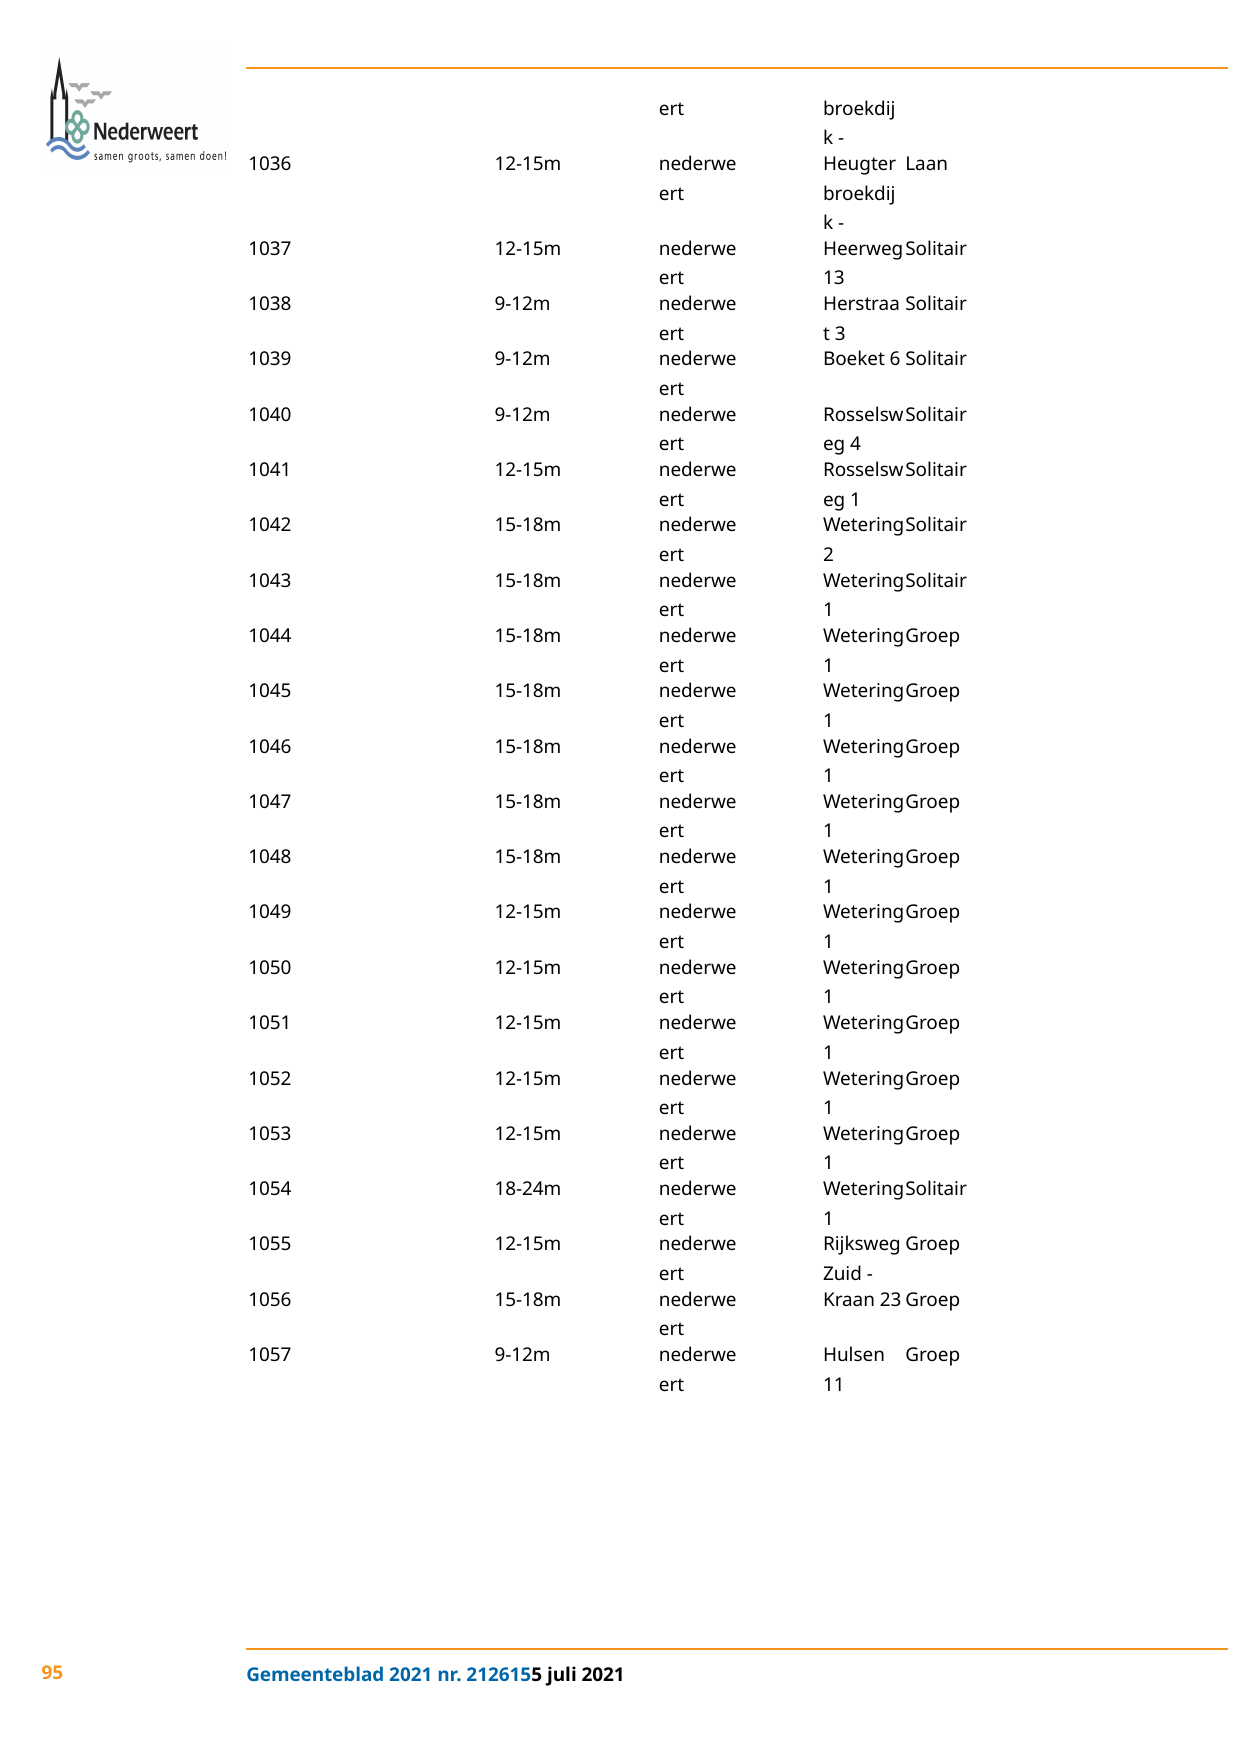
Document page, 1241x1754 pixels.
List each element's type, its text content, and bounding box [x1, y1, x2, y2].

table_cell [577, 1175, 659, 1231]
table_cell [987, 1175, 1069, 1231]
table_cell [741, 1120, 823, 1175]
table_cell [741, 1009, 823, 1065]
table_cell [987, 456, 1069, 512]
table_cell 1041 [248, 456, 330, 512]
table_cell 12-15m [494, 1065, 577, 1120]
table_cell Groep [905, 899, 987, 954]
table_cell [330, 1065, 412, 1120]
table_cell Solitair [905, 567, 987, 622]
table_cell [987, 150, 1069, 235]
table_cell nederweert [659, 346, 741, 401]
table_cell [412, 1120, 494, 1175]
table_cell [1069, 1009, 1152, 1065]
table_cell [987, 346, 1069, 401]
table_cell [330, 456, 412, 512]
table_cell 1036 [248, 150, 330, 235]
table_cell Solitair [905, 290, 987, 346]
table_cell [1069, 1231, 1152, 1286]
table_cell [1069, 844, 1152, 899]
table_cell [741, 1341, 823, 1397]
table_cell nederweert [659, 788, 741, 843]
table_cell Groep [905, 1065, 987, 1120]
table_cell [741, 512, 823, 567]
table_cell [577, 733, 659, 788]
table_cell [1069, 622, 1152, 677]
table_cell [1069, 150, 1152, 235]
table_cell [412, 1065, 494, 1120]
table_cell [577, 512, 659, 567]
table_cell [330, 788, 412, 843]
table_cell nederweert [659, 235, 741, 290]
table_cell Groep [905, 1120, 987, 1175]
table_cell Wetering 1 [823, 1175, 905, 1231]
table_cell [412, 150, 494, 235]
table_cell [412, 954, 494, 1009]
table_cell [1069, 788, 1152, 843]
table_cell [412, 788, 494, 843]
table_cell ert [659, 95, 741, 150]
table_cell Wetering 1 [823, 733, 905, 788]
table_cell [741, 346, 823, 401]
table_cell [741, 1175, 823, 1231]
table_cell nederweert [659, 1231, 741, 1286]
table_cell [1069, 346, 1152, 401]
table_cell 1053 [248, 1120, 330, 1175]
table_cell [987, 954, 1069, 1009]
table_cell Groep [905, 1286, 987, 1341]
table_cell [987, 733, 1069, 788]
table_cell Solitair [905, 1175, 987, 1231]
table_cell 1050 [248, 954, 330, 1009]
table_cell [987, 512, 1069, 567]
table_cell [741, 1065, 823, 1120]
table_cell Heugterbroekdijk - [823, 150, 905, 235]
table_cell [577, 346, 659, 401]
table_cell Solitair [905, 235, 987, 290]
table_cell 12-15m [494, 1120, 577, 1175]
table_cell [741, 844, 823, 899]
table_cell Kraan 23 [823, 1286, 905, 1341]
table_cell [577, 622, 659, 677]
table_cell 1051 [248, 1009, 330, 1065]
table_cell nederweert [659, 1120, 741, 1175]
table_cell Groep [905, 788, 987, 843]
table_cell Groep [905, 954, 987, 1009]
table_cell [412, 1175, 494, 1231]
table_cell [1069, 1120, 1152, 1175]
table_cell nederweert [659, 1286, 741, 1341]
table_cell [330, 290, 412, 346]
table_cell [412, 290, 494, 346]
table_cell [412, 95, 494, 150]
table_cell Solitair [905, 512, 987, 567]
table_cell [330, 899, 412, 954]
table_cell [741, 401, 823, 456]
table_cell [330, 346, 412, 401]
table_cell [248, 95, 330, 150]
table_cell 12-15m [494, 150, 577, 235]
table_cell 1040 [248, 401, 330, 456]
table_cell Wetering 1 [823, 1120, 905, 1175]
table_cell 9-12m [494, 1341, 577, 1397]
table_cell [741, 1286, 823, 1341]
table_cell [987, 1341, 1069, 1397]
table_cell Wetering 1 [823, 788, 905, 843]
table_cell [741, 788, 823, 843]
table_cell [577, 1286, 659, 1341]
table_cell 1055 [248, 1231, 330, 1286]
table_cell Herstraat 3 [823, 290, 905, 346]
table_cell 1057 [248, 1341, 330, 1397]
table_cell [1069, 1286, 1152, 1341]
table_cell 1038 [248, 290, 330, 346]
table_cell [741, 456, 823, 512]
table_cell [412, 844, 494, 899]
table_cell 18-24m [494, 1175, 577, 1231]
table_cell [330, 1341, 412, 1397]
table_cell [741, 235, 823, 290]
table_cell [577, 456, 659, 512]
table_cell [577, 1341, 659, 1397]
table_cell [412, 1286, 494, 1341]
table_cell 9-12m [494, 346, 577, 401]
table_cell Groep [905, 844, 987, 899]
table_cell [987, 401, 1069, 456]
table_cell 1047 [248, 788, 330, 843]
table_cell 1056 [248, 1286, 330, 1341]
table_cell Wetering 2 [823, 512, 905, 567]
table_cell 15-18m [494, 678, 577, 733]
table_cell nederweert [659, 622, 741, 677]
table_cell Groep [905, 733, 987, 788]
table_cell nederweert [659, 567, 741, 622]
table_cell [412, 567, 494, 622]
table_cell Solitair [905, 456, 987, 512]
table_cell [741, 954, 823, 1009]
table_cell [412, 1009, 494, 1065]
table_cell [577, 401, 659, 456]
table_cell [330, 150, 412, 235]
table_cell [1069, 290, 1152, 346]
table_cell 1054 [248, 1175, 330, 1231]
table_cell nederweert [659, 1175, 741, 1231]
table_cell [741, 622, 823, 677]
table_cell 15-18m [494, 1286, 577, 1341]
table_cell [330, 401, 412, 456]
table_cell 12-15m [494, 235, 577, 290]
table_cell [741, 95, 823, 150]
table_cell 1042 [248, 512, 330, 567]
table_cell [577, 788, 659, 843]
table_cell Groep [905, 622, 987, 677]
table_cell Rosselsweg 1 [823, 456, 905, 512]
table_cell nederweert [659, 1009, 741, 1065]
table_cell nederweert [659, 150, 741, 235]
table_cell nederweert [659, 1065, 741, 1120]
table_cell [987, 678, 1069, 733]
table_cell [987, 1009, 1069, 1065]
table_cell [412, 1231, 494, 1286]
table_cell [741, 678, 823, 733]
table_cell Boeket 6 [823, 346, 905, 401]
table_cell nederweert [659, 456, 741, 512]
table_cell [577, 1065, 659, 1120]
table_cell Laan [905, 150, 987, 235]
table_cell [1069, 678, 1152, 733]
table_cell [330, 678, 412, 733]
table_cell 1039 [248, 346, 330, 401]
table_cell [741, 899, 823, 954]
table_cell nederweert [659, 512, 741, 567]
table_cell [330, 1120, 412, 1175]
table_cell [1069, 1341, 1152, 1397]
table_cell [577, 150, 659, 235]
table_cell 15-18m [494, 622, 577, 677]
table_cell [987, 788, 1069, 843]
table_cell Rijksweg Zuid - [823, 1231, 905, 1286]
table_cell [905, 95, 987, 150]
table_cell [741, 733, 823, 788]
table_cell [1069, 1065, 1152, 1120]
table_cell broekdijk - [823, 95, 905, 150]
table_cell [987, 1231, 1069, 1286]
table_cell 1048 [248, 844, 330, 899]
table_cell [330, 844, 412, 899]
table_cell Solitair [905, 401, 987, 456]
table_cell [412, 678, 494, 733]
table_cell [987, 844, 1069, 899]
table_cell [741, 150, 823, 235]
table_cell [987, 95, 1069, 150]
table_cell [330, 1231, 412, 1286]
table_cell [412, 456, 494, 512]
table_cell [494, 95, 577, 150]
table_cell Groep [905, 1341, 987, 1397]
table_cell [741, 567, 823, 622]
table_cell 15-18m [494, 844, 577, 899]
table_cell [330, 954, 412, 1009]
table_cell 12-15m [494, 954, 577, 1009]
table_cell [987, 1286, 1069, 1341]
table_cell [1069, 235, 1152, 290]
table_cell [987, 622, 1069, 677]
table_cell [1069, 401, 1152, 456]
table_cell [330, 622, 412, 677]
table_cell [987, 290, 1069, 346]
table_cell Wetering 1 [823, 678, 905, 733]
table_cell Wetering 1 [823, 567, 905, 622]
table_cell Heerweg 13 [823, 235, 905, 290]
table_cell 12-15m [494, 899, 577, 954]
table_cell [987, 899, 1069, 954]
table_cell [330, 95, 412, 150]
table_cell [412, 512, 494, 567]
table_cell 1037 [248, 235, 330, 290]
table_cell [330, 512, 412, 567]
table_cell [741, 1231, 823, 1286]
table_cell [741, 290, 823, 346]
table_cell 1052 [248, 1065, 330, 1120]
table_cell [412, 401, 494, 456]
table_cell 9-12m [494, 290, 577, 346]
table_cell nederweert [659, 954, 741, 1009]
table_cell Hulsen 11 [823, 1341, 905, 1397]
table_cell 1046 [248, 733, 330, 788]
table_cell [330, 1175, 412, 1231]
table_cell [987, 1120, 1069, 1175]
table_cell [412, 346, 494, 401]
table_cell [1069, 1175, 1152, 1231]
table_cell [330, 235, 412, 290]
table_cell [577, 235, 659, 290]
table_cell nederweert [659, 844, 741, 899]
table_cell 15-18m [494, 567, 577, 622]
table_cell 12-15m [494, 456, 577, 512]
table_cell [577, 1231, 659, 1286]
table_cell 15-18m [494, 788, 577, 843]
table_cell [577, 899, 659, 954]
table_cell [577, 567, 659, 622]
table_cell [987, 235, 1069, 290]
table_cell [330, 733, 412, 788]
table_cell [330, 1286, 412, 1341]
table_cell 1045 [248, 678, 330, 733]
table_cell Rosselsweg 4 [823, 401, 905, 456]
table_cell [577, 1120, 659, 1175]
table_cell 1049 [248, 899, 330, 954]
table_cell nederweert [659, 401, 741, 456]
table_cell 15-18m [494, 733, 577, 788]
table_cell 12-15m [494, 1231, 577, 1286]
table_cell [1069, 899, 1152, 954]
table_cell [1069, 567, 1152, 622]
table_cell 9-12m [494, 401, 577, 456]
table_cell [412, 733, 494, 788]
table_cell Wetering 1 [823, 1065, 905, 1120]
table_cell [987, 1065, 1069, 1120]
table_cell 1044 [248, 622, 330, 677]
table_cell Solitair [905, 346, 987, 401]
table_cell [577, 290, 659, 346]
table_cell [577, 678, 659, 733]
table_cell [1069, 512, 1152, 567]
table_cell [412, 235, 494, 290]
table_cell [1069, 954, 1152, 1009]
table_cell [330, 567, 412, 622]
table_cell nederweert [659, 1341, 741, 1397]
table_cell [577, 95, 659, 150]
table_cell nederweert [659, 733, 741, 788]
table_cell [987, 567, 1069, 622]
table_cell Groep [905, 678, 987, 733]
table_cell nederweert [659, 290, 741, 346]
table_cell [412, 1341, 494, 1397]
picture [41, 47, 231, 172]
table_cell 12-15m [494, 1009, 577, 1065]
table_cell Wetering 1 [823, 622, 905, 677]
table_cell Wetering 1 [823, 954, 905, 1009]
table_cell Wetering 1 [823, 1009, 905, 1065]
table_cell [412, 899, 494, 954]
table_cell [1069, 95, 1152, 150]
table_cell [1069, 456, 1152, 512]
table_cell [412, 622, 494, 677]
table_cell [577, 844, 659, 899]
table_cell Groep [905, 1009, 987, 1065]
table_cell [330, 1009, 412, 1065]
table_cell [577, 1009, 659, 1065]
table_cell nederweert [659, 899, 741, 954]
table_cell [577, 954, 659, 1009]
table_cell 15-18m [494, 512, 577, 567]
table_cell nederweert [659, 678, 741, 733]
table_cell [1069, 733, 1152, 788]
table_cell Wetering 1 [823, 844, 905, 899]
table_cell Groep [905, 1231, 987, 1286]
table_cell 1043 [248, 567, 330, 622]
table_cell Wetering 1 [823, 899, 905, 954]
